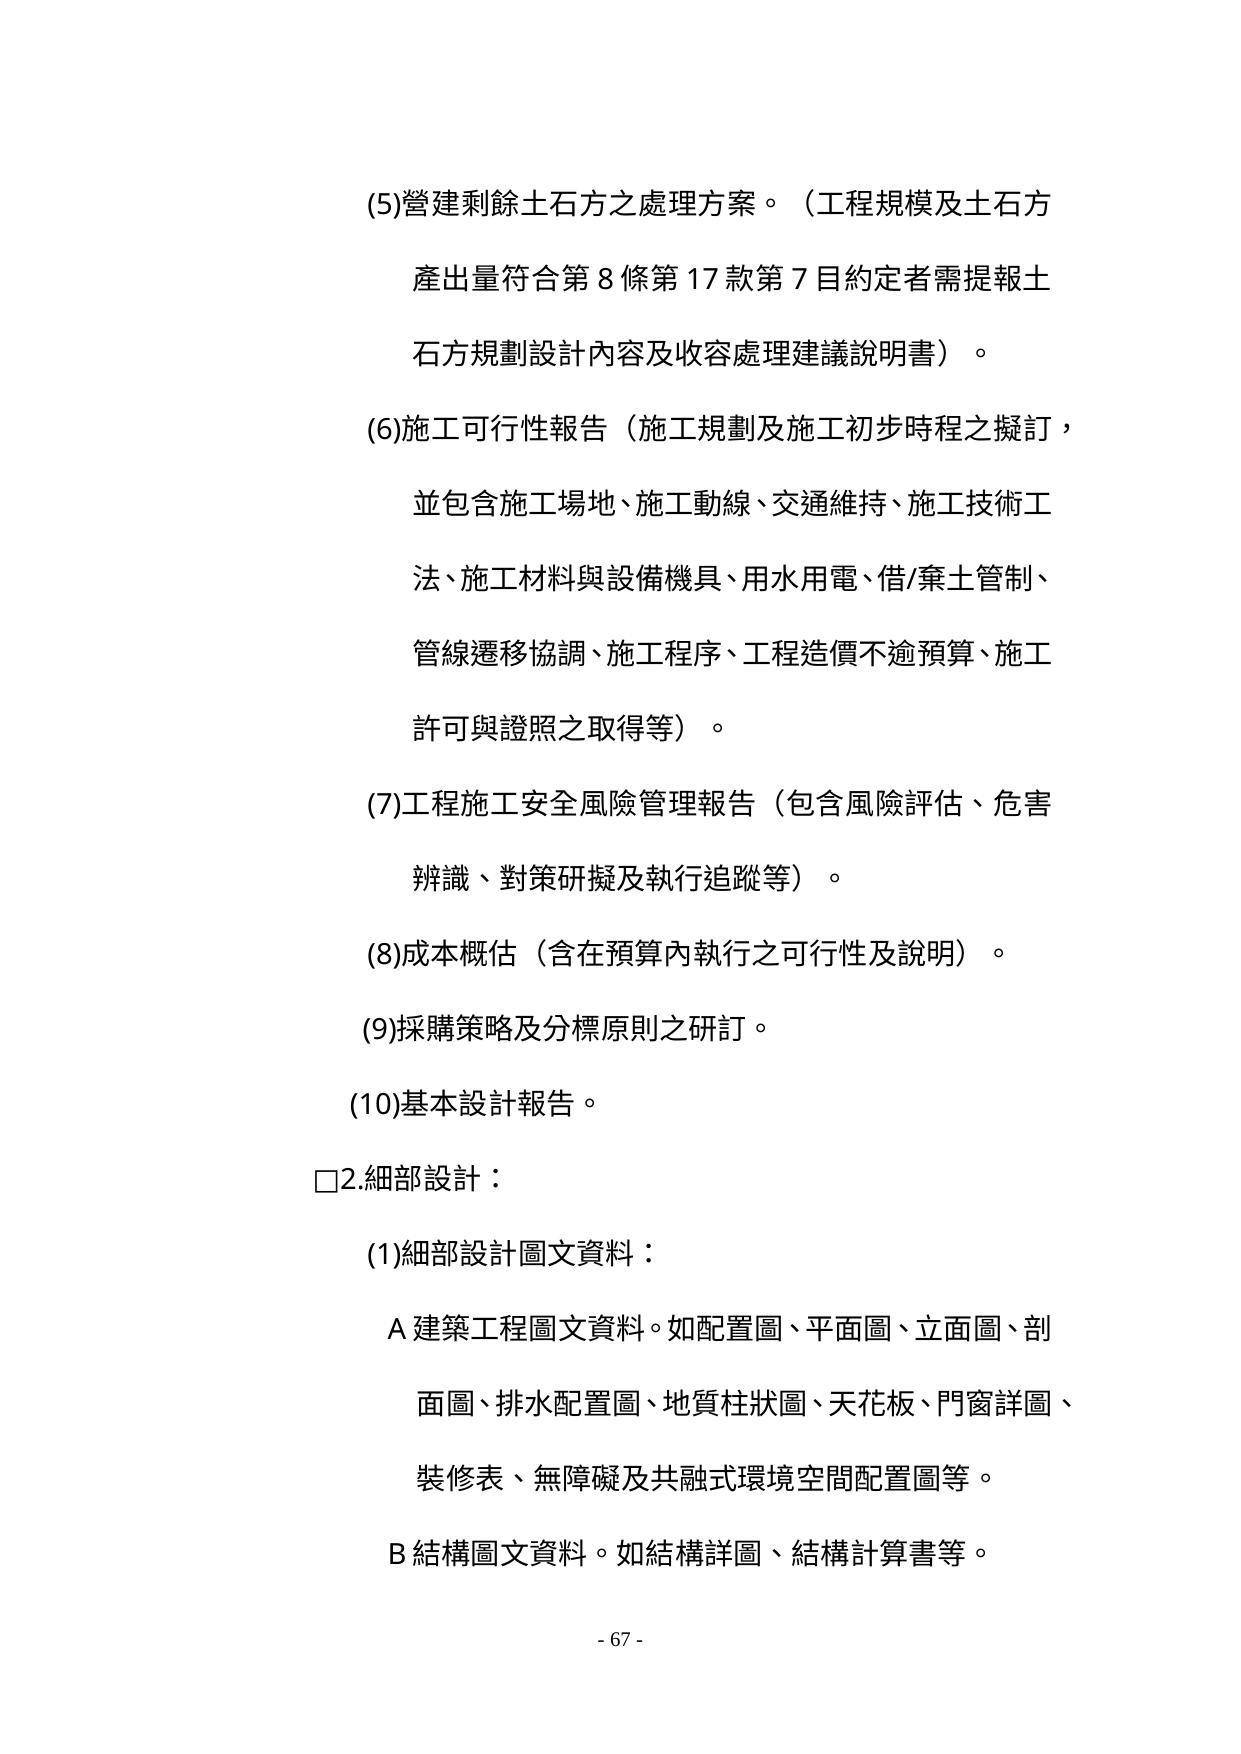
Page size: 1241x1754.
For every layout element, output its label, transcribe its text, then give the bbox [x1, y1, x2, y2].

text (10)基本設計報告。 [349, 1064, 1053, 1139]
text (7)工程施工安全風險管理報告（包含風險評估、危害辨識、對策研擬及執行追蹤等）。 [367, 764, 1053, 914]
text □2.細部設計： [312, 1139, 1053, 1214]
text (1)細部設計圖文資料： [367, 1214, 1053, 1289]
text (5)營建剩餘土石方之處理方案。（工程規模及土石方產出量符合第8條第17款第7目約定者需提報土石方規劃設計內容及收容處理建議說明書）。 [367, 164, 1053, 389]
text (8)成本概估（含在預算內執行之可行性及說明）。 [367, 914, 1053, 989]
text (9)採購策略及分標原則之研訂。 [362, 989, 1053, 1064]
text A建築工程圖文資料。如配置圖、平面圖、立面圖、剖面圖、排水配置圖、地質柱狀圖、天花板、門窗詳圖、裝修表、無障礙及共融式環境空間配置圖等。 [387, 1289, 1053, 1514]
text B結構圖文資料。如結構詳圖、結構計算書等。 [387, 1514, 1053, 1589]
text (6)施工可行性報告（施工規劃及施工初步時程之擬訂，並包含施工場地、施工動線、交通維持、施工技術工法、施工材料與設備機具、用水用電、借/棄土管制、管線遷移協調、施工程序、工程造價不逾預算、施工許可與證照之取得等）。 [367, 389, 1053, 764]
